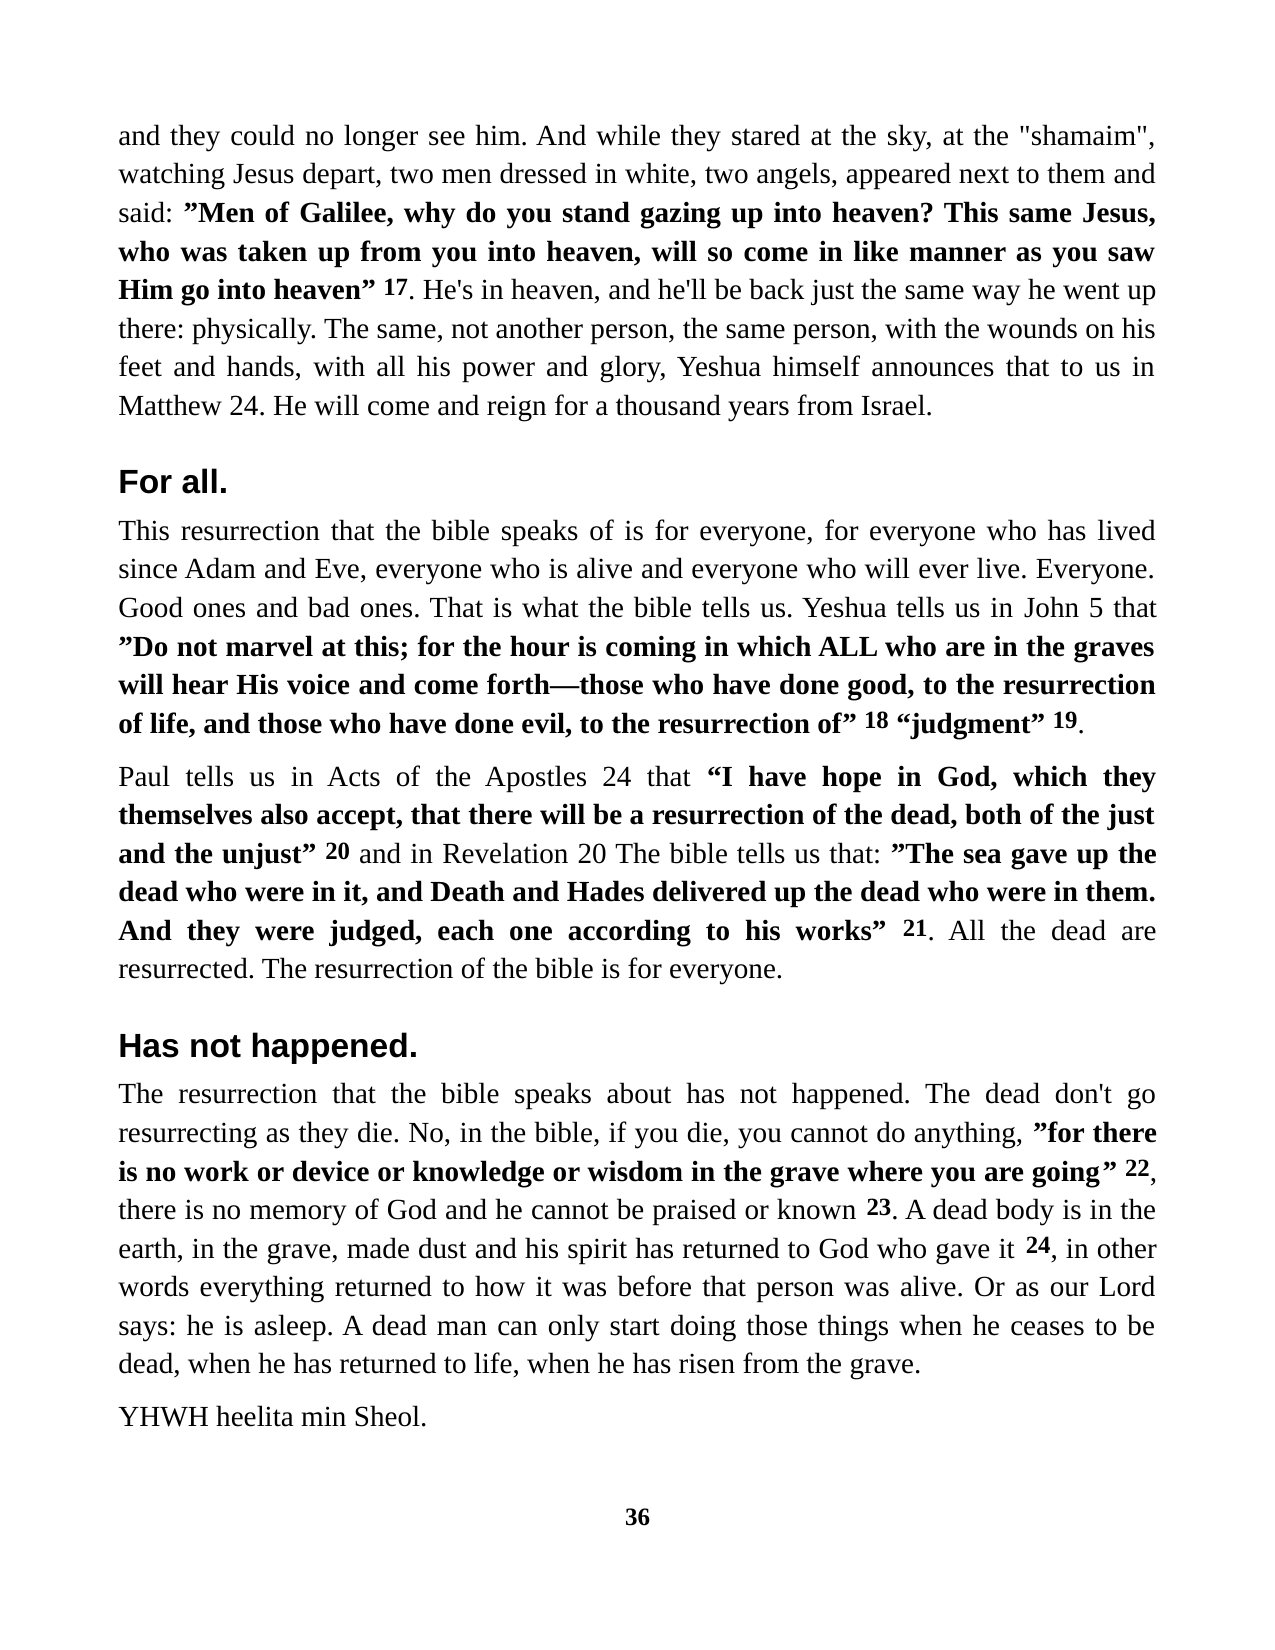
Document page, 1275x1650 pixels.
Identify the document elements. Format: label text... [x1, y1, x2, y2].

text YHWH heelita min Sheol. [118, 1399, 1157, 1433]
text This resurrection that the bible speaks of is for everyone, for everyone who has lived since Adam and Eve, everyone who is alive and everyone who will ever live. Everyone. Good ones and bad ones. That is what the bible tells us. Yeshua tells us in John 5 that ”Do not marvel at this; for the hour is coming in which ALL who are in the graves will hear His voice and come forth—those who have done good, to the resurrection of life, and those who have done evil, to the resurrection of” “judgment” . [118, 513, 1157, 739]
subtitle Has not happened. [118, 1026, 1157, 1064]
text and they could no longer see him. And while they stared at the sky, at the "shamaim", watching Jesus depart, two men dressed in white, two angels, appeared next to them and said: ”Men of Galilee, why do you stand gazing up into heaven? This same Jesus, who was taken up from you into heaven, will so come in like manner as you saw Him go into heaven” . He's in heaven, and he'll be back just the same way he went up there: physically. The same, not another person, the same person, with the wounds on his feet and hands, with all his power and glory, Yeshua himself announces that to us in Matthew 24. He will come and reign for a thousand years from Israel. [118, 118, 1157, 421]
subtitle For all. [118, 462, 1157, 501]
text The resurrection that the bible speaks about has not happened. The dead don't go resurrecting as they die. No, in the bible, if you die, you cannot do anything, ”for there is no work or device or knowledge or wisdom in the grave where you are going” , there is no memory of God and he cannot be praised or known . A dead body is in the earth, in the grave, made dust and his spirit has returned to God who gave it , in other words everything returned to how it was before that person was alive. Or as our Lord says: he is asleep. A dead man can only start doing those things when he ceases to be dead, when he has returned to life, when he has risen from the grave. [118, 1077, 1157, 1380]
text Paul tells us in Acts of the Apostles 24 that “I have hope in God, which they themselves also accept, that there will be a resurrection of the dead, both of the just and the unjust” and in Revelation 20 The bible tells us that: ”The sea gave up the dead who were in it, and Death and Hades delivered up the dead who were in them. And they were judged, each one according to his works” . All the dead are resurrected. The resurrection of the bible is for everyone. [118, 759, 1157, 985]
